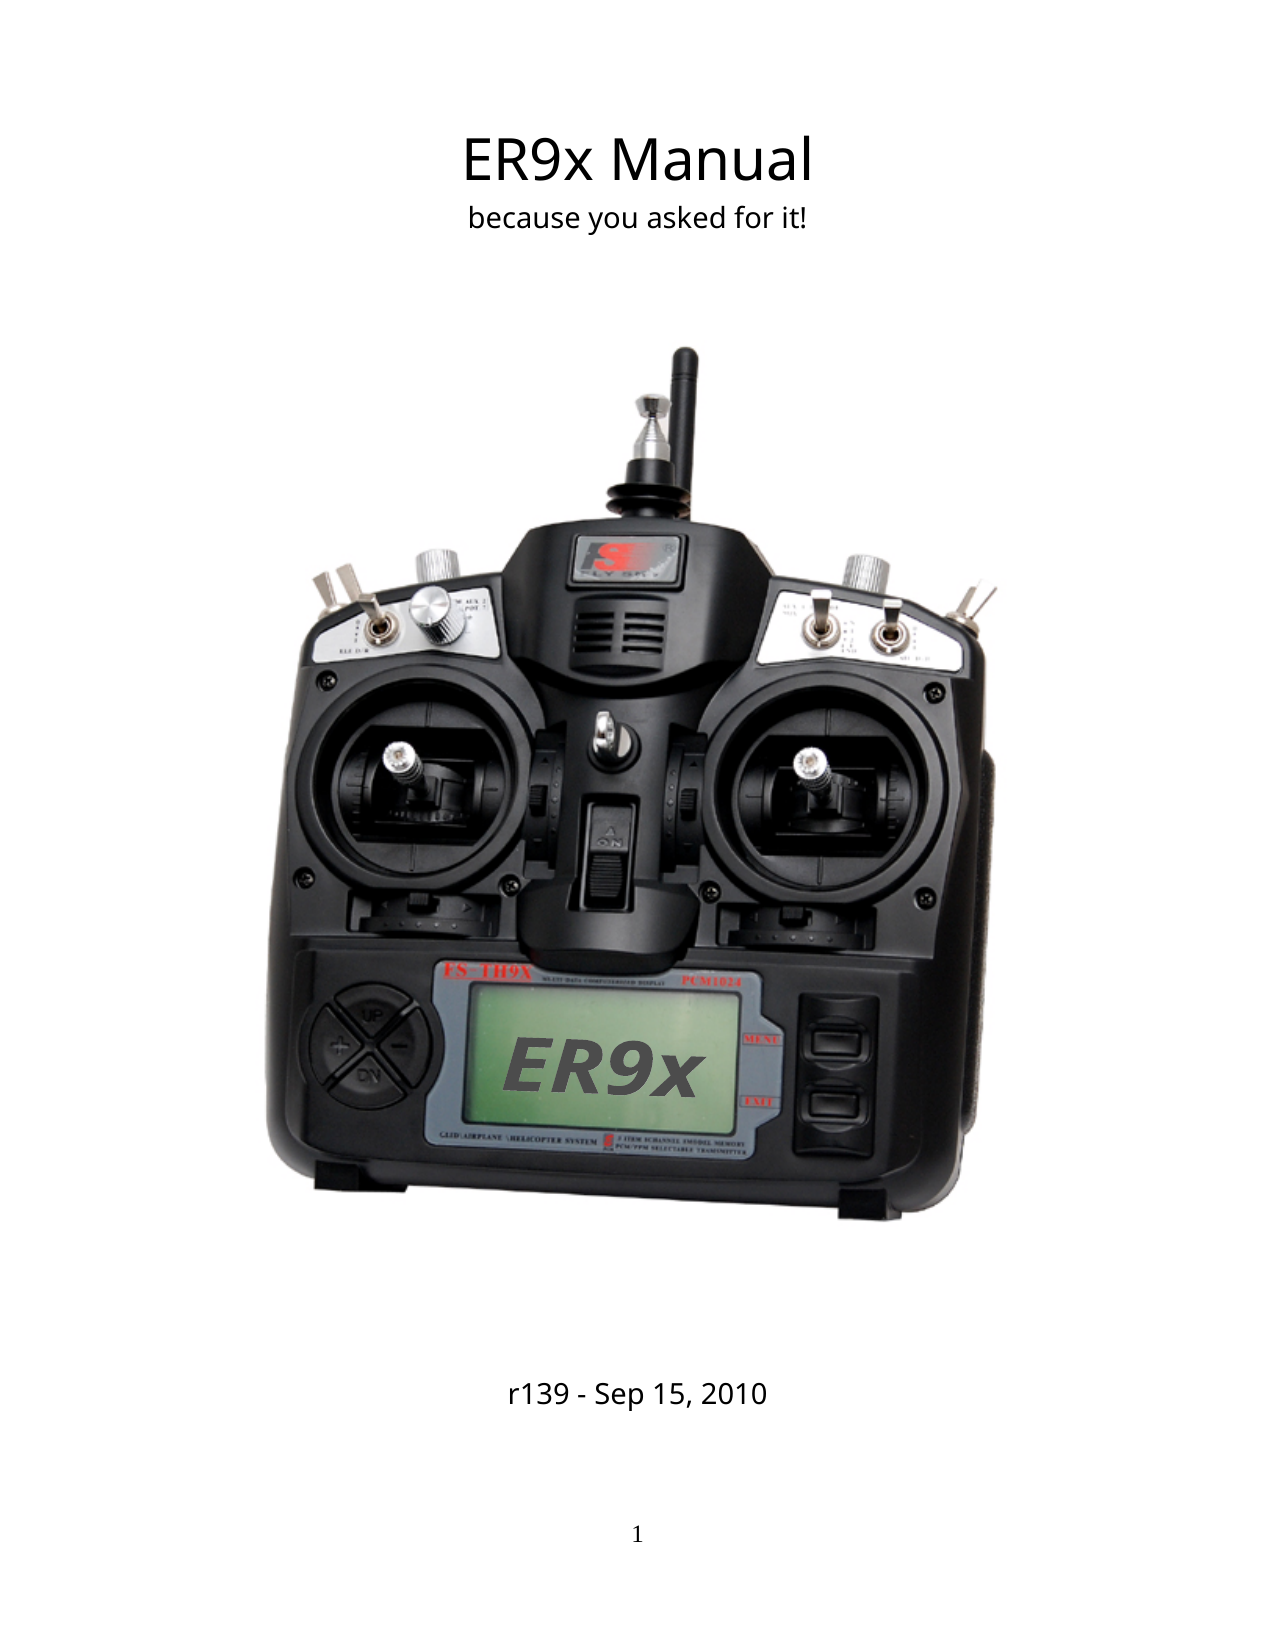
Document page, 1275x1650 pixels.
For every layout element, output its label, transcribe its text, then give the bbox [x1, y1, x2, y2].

text r139 - Sep 15, 2010 [118, 1373, 1157, 1413]
picture [168, 316, 1107, 1255]
text ER9x Manual [118, 118, 1157, 198]
text because you asked for it! [118, 198, 1157, 237]
